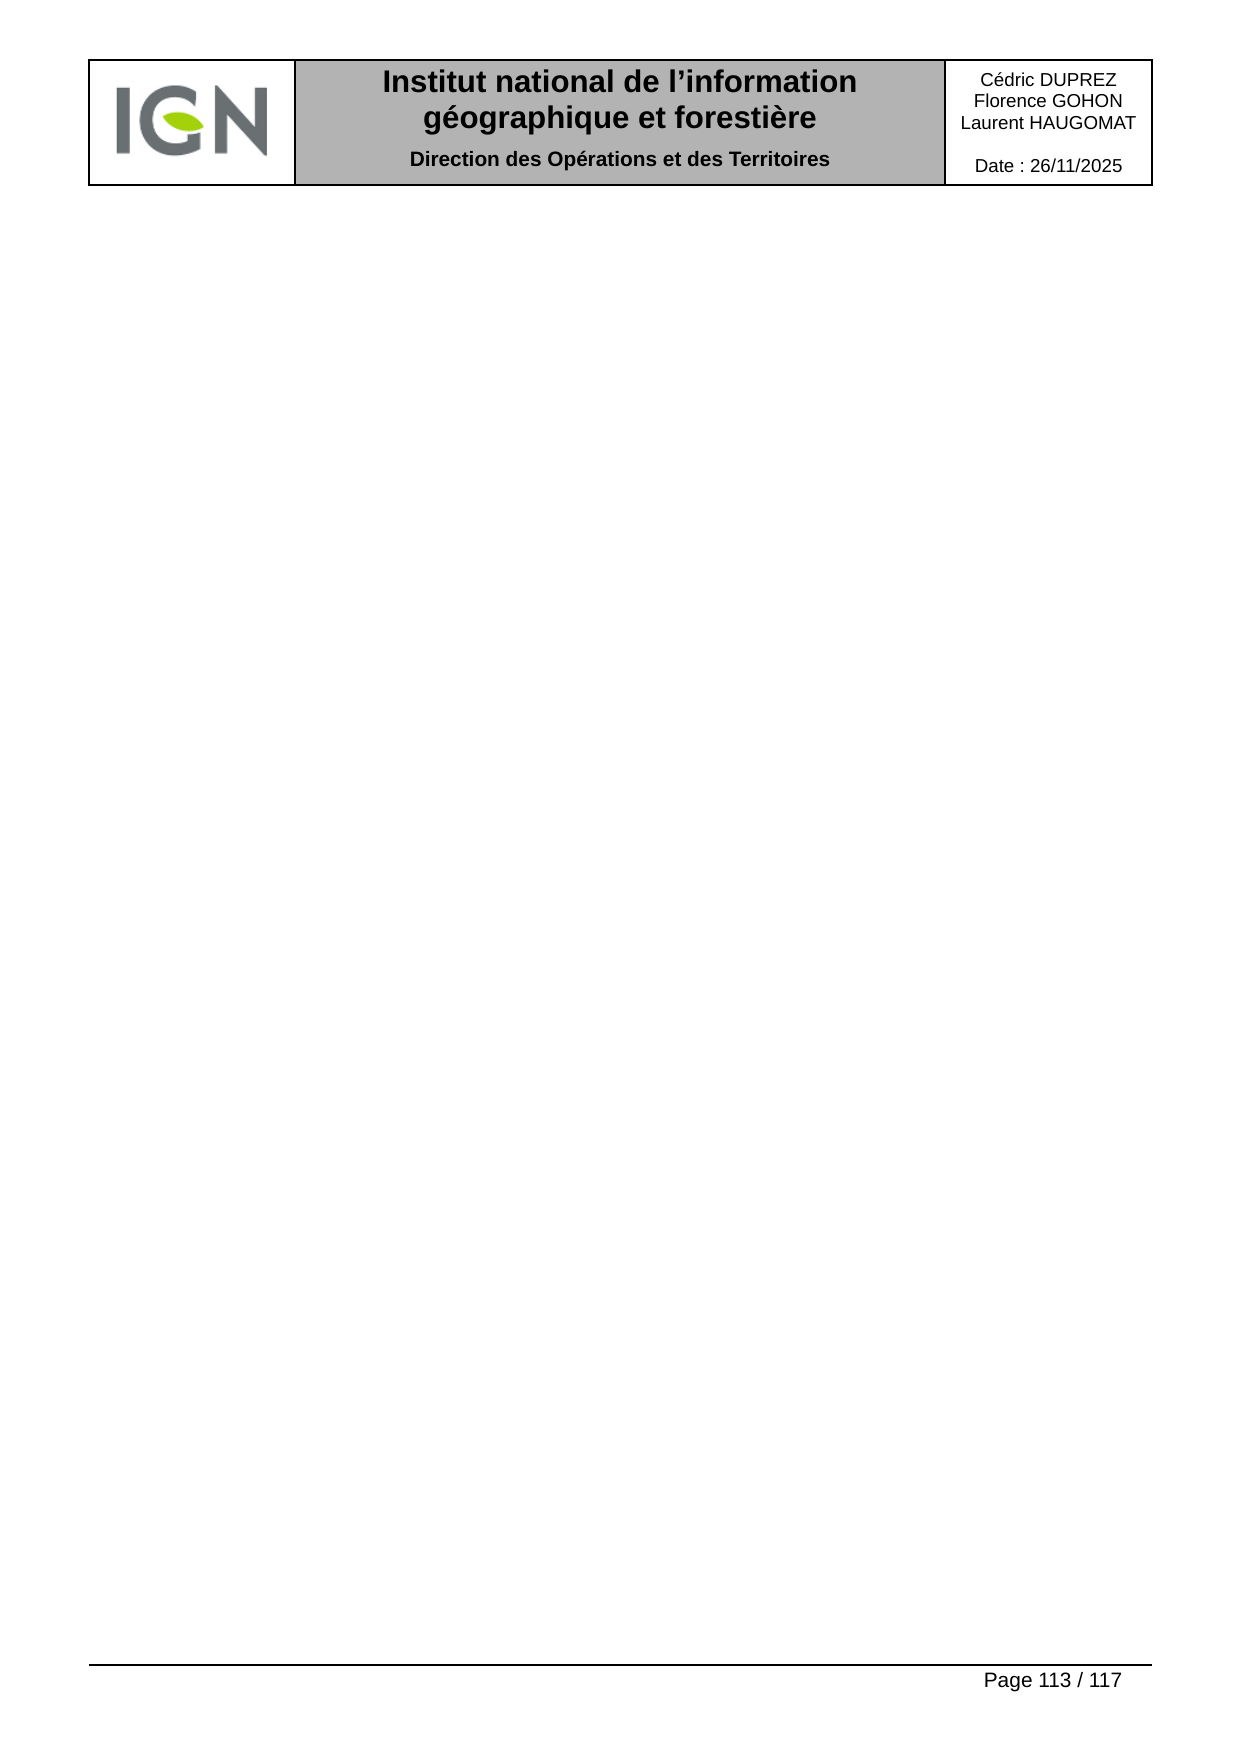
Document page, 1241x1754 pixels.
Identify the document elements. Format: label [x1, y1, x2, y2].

picture [91, 62, 293, 180]
